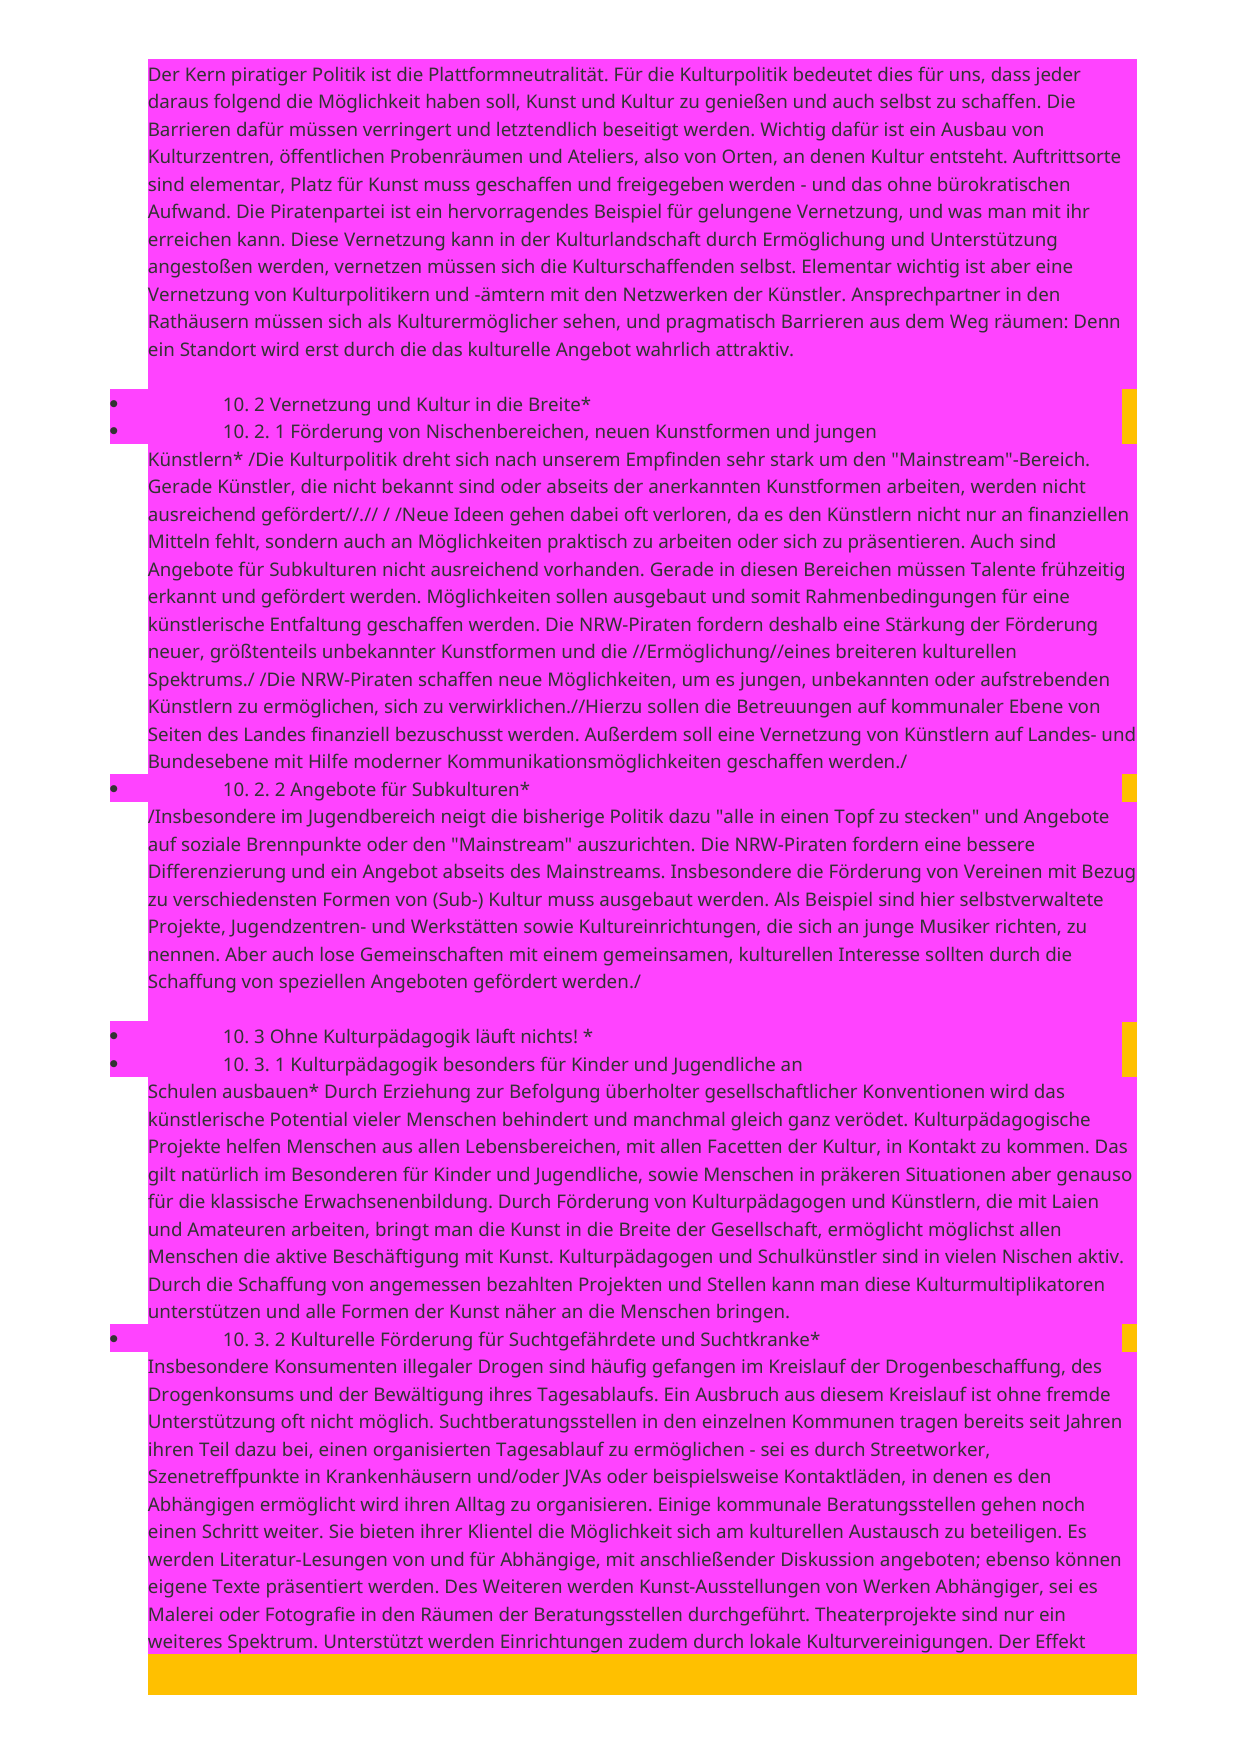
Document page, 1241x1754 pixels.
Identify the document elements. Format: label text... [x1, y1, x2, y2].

list 10. 3 Ohne Kulturpädagogik läuft nichts! * [110, 1022, 1122, 1049]
list 10. 2. 1 Förderung von Nischenbereichen, neuen Kunstformen und jungen [110, 417, 1122, 444]
text /Insbesondere im Jugendbereich neigt die bisherige Politik dazu "alle in einen Topf zu stecken" und Angebote auf soziale Brennpunkte oder den "Mainstream" auszurichten. Die NRW-Piraten fordern eine bessere Differenzierung und ein Angebot abseits des Mainstreams. Insbesondere die Förderung von Vereinen mit Bezug zu verschiedensten Formen von (Sub-) Kultur muss ausgebaut werden. Als Beispiel sind hier selbstverwaltete Projekte, Jugendzentren- und Werkstätten sowie Kultureinrichtungen, die sich an junge Musiker richten, zu nennen. Aber auch lose Gemeinschaften mit einem gemeinsamen, kulturellen Interesse sollten durch die Schaffung von speziellen Angeboten gefördert werden./ [148, 802, 1137, 994]
list 10. 2. 2 Angebote für Subkulturen* [110, 774, 1122, 802]
text Künstlern* /Die Kulturpolitik dreht sich nach unserem Empfinden sehr stark um den "Mainstream"-Bereich. Gerade Künstler, die nicht bekannt sind oder abseits der anerkannten Kunstformen arbeiten, werden nicht ausreichend gefördert//.// / /Neue Ideen gehen dabei oft verloren, da es den Künstlern nicht nur an finanziellen Mitteln fehlt, sondern auch an Möglichkeiten praktisch zu arbeiten oder sich zu präsentieren. Auch sind Angebote für Subkulturen nicht ausreichend vorhanden. Gerade in diesen Bereichen müssen Talente frühzeitig erkannt und gefördert werden. Möglichkeiten sollen ausgebaut und somit Rahmenbedingungen für eine künstlerische Entfaltung geschaffen werden. Die NRW-Piraten fordern deshalb eine Stärkung der Förderung neuer, größtenteils unbekannter Kunstformen und die //Ermöglichung//eines breiteren kulturellen Spektrums./ /Die NRW-Piraten schaffen neue Möglichkeiten, um es jungen, unbekannten oder aufstrebenden Künstlern zu ermöglichen, sich zu verwirklichen.//Hierzu sollen die Betreuungen auf kommunaler Ebene von Seiten des Landes finanziell bezuschusst werden. Außerdem soll eine Vernetzung von Künstlern auf Landes- und Bundesebene mit Hilfe moderner Kommunikationsmöglichkeiten geschaffen werden./ [148, 444, 1137, 774]
list 10. 2 Vernetzung und Kultur in die Breite* [110, 389, 1122, 417]
text Schulen ausbauen* Durch Erziehung zur Befolgung überholter gesellschaftlicher Konventionen wird das künstlerische Potential vieler Menschen behindert und manchmal gleich ganz verödet. Kulturpädagogische Projekte helfen Menschen aus allen Lebensbereichen, mit allen Facetten der Kultur, in Kontakt zu kommen. Das gilt natürlich im Besonderen für Kinder und Jugendliche, sowie Menschen in präkeren Situationen aber genauso für die klassische Erwachsenenbildung. Durch Förderung von Kulturpädagogen und Künstlern, die mit Laien und Amateuren arbeiten, bringt man die Kunst in die Breite der Gesellschaft, ermöglicht möglichst allen Menschen die aktive Beschäftigung mit Kunst. Kulturpädagogen und Schulkünstler sind in vielen Nischen aktiv. Durch die Schaffung von angemessen bezahlten Projekten und Stellen kann man diese Kulturmultiplikatoren unterstützen und alle Formen der Kunst näher an die Menschen bringen. [148, 1077, 1137, 1324]
list 10. 3. 2 Kulturelle Förderung für Suchtgefährdete und Suchtkranke* [110, 1324, 1122, 1352]
text Der Kern piratiger Politik ist die Plattformneutralität. Für die Kulturpolitik bedeutet dies für uns, dass jeder daraus folgend die Möglichkeit haben soll, Kunst und Kultur zu genießen und auch selbst zu schaffen. Die Barrieren dafür müssen verringert und letztendlich beseitigt werden. Wichtig dafür ist ein Ausbau von Kulturzentren, öffentlichen Probenräumen und Ateliers, also von Orten, an denen Kultur entsteht. Auftrittsorte sind elementar, Platz für Kunst muss geschaffen und freigegeben werden - und das ohne bürokratischen Aufwand. Die Piratenpartei ist ein hervorragendes Beispiel für gelungene Vernetzung, und was man mit ihr erreichen kann. Diese Vernetzung kann in der Kulturlandschaft durch Ermöglichung und Unterstützung angestoßen werden, vernetzen müssen sich die Kulturschaffenden selbst. Elementar wichtig ist aber eine Vernetzung von Kulturpolitikern und -ämtern mit den Netzwerken der Künstler. Ansprechpartner in den Rathäusern müssen sich als Kulturermöglicher sehen, und pragmatisch Barrieren aus dem Weg räumen: Denn ein Standort wird erst durch die das kulturelle Angebot wahrlich attraktiv. [148, 59, 1137, 362]
list 10. 3. 1 Kulturpädagogik besonders für Kinder und Jugendliche an [110, 1049, 1122, 1077]
text Insbesondere Konsumenten illegaler Drogen sind häufig gefangen im Kreislauf der Drogenbeschaffung, des Drogenkonsums und der Bewältigung ihres Tagesablaufs. Ein Ausbruch aus diesem Kreislauf ist ohne fremde Unterstützung oft nicht möglich. Suchtberatungsstellen in den einzelnen Kommunen tragen bereits seit Jahren ihren Teil dazu bei, einen organisierten Tagesablauf zu ermöglichen - sei es durch Streetworker, Szenetreffpunkte in Krankenhäusern und/oder JVAs oder beispielsweise Kontaktläden, in denen es den Abhängigen ermöglicht wird ihren Alltag zu organisieren. Einige kommunale Beratungsstellen gehen noch einen Schritt weiter. Sie bieten ihrer Klientel die Möglichkeit sich am kulturellen Austausch zu beteiligen. Es werden Literatur-Lesungen von und für Abhängige, mit anschließender Diskussion angeboten; ebenso können eigene Texte präsentiert werden. Des Weiteren werden Kunst-Ausstellungen von Werken Abhängiger, sei es Malerei oder Fotografie in den Räumen der Beratungsstellen durchgeführt. Theaterprojekte sind nur ein weiteres Spektrum. Unterstützt werden Einrichtungen zudem durch lokale Kulturvereinigungen. Der Effekt [148, 1352, 1137, 1654]
